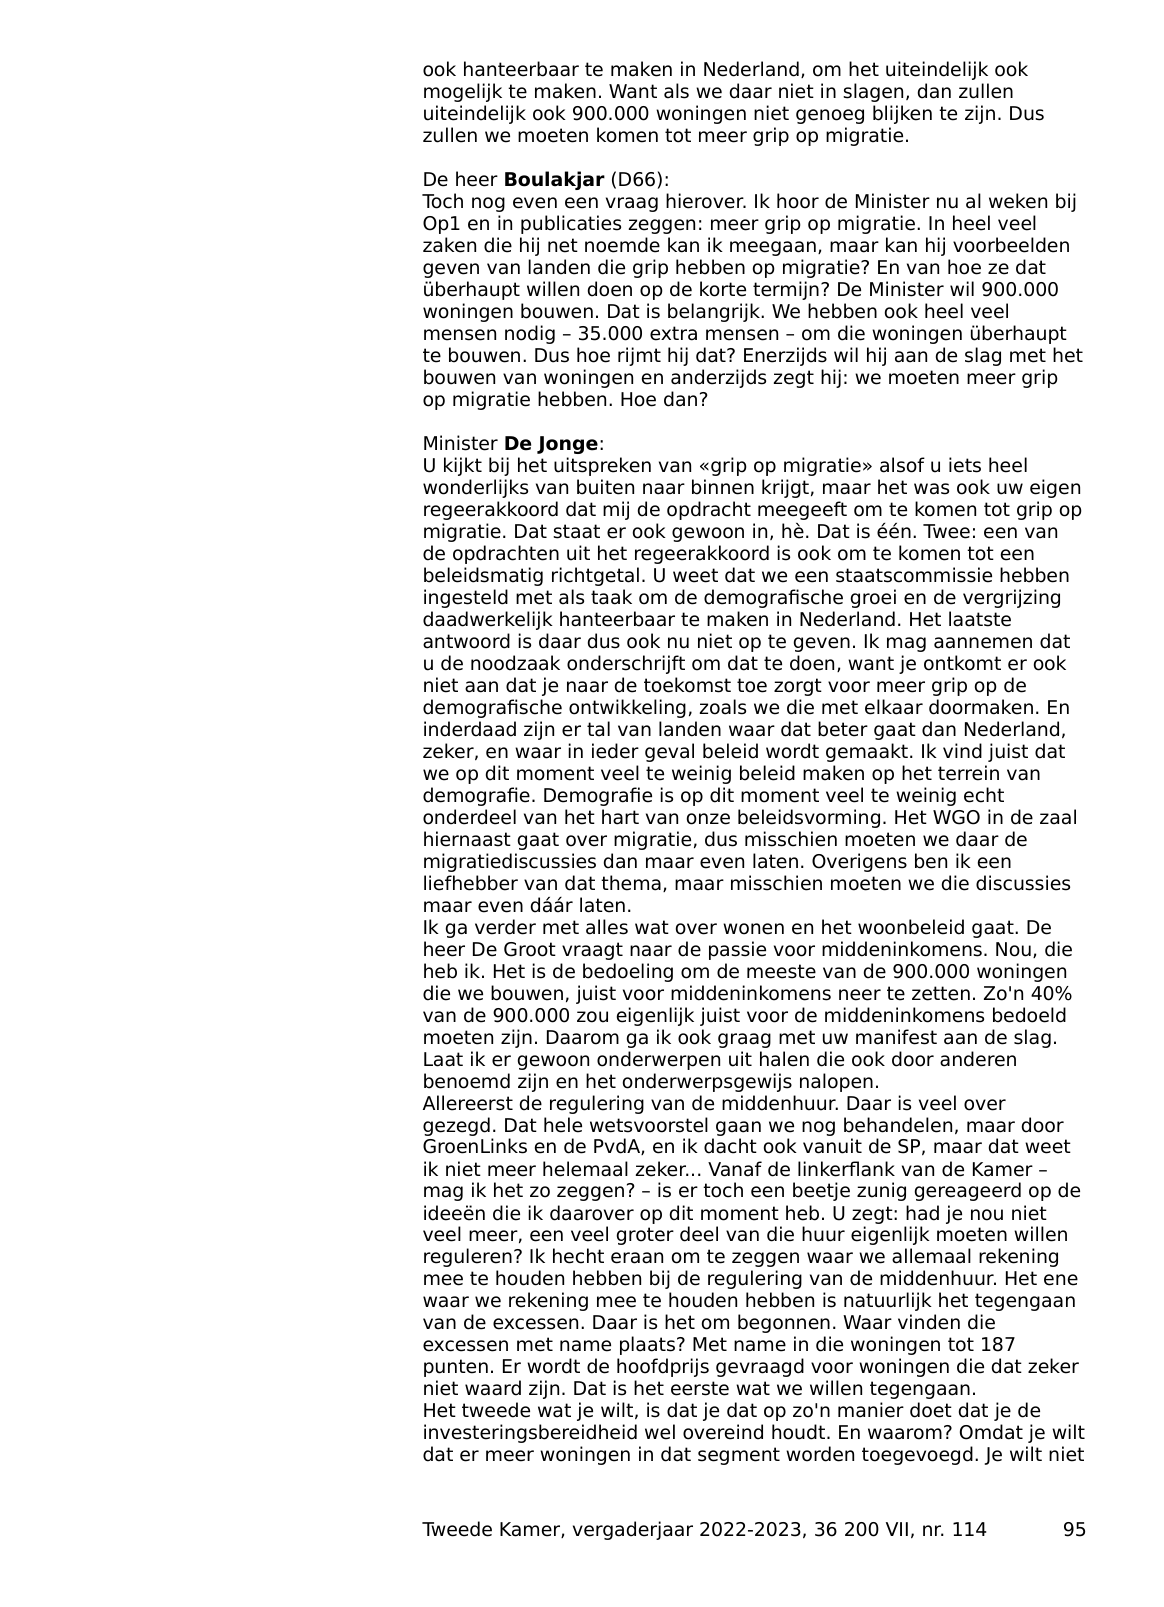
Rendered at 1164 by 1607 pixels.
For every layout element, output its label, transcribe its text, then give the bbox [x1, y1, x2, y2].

text U kijkt bij het uitspreken van «grip op migratie» alsof u iets heel wonderlijks van buiten naar binnen krijgt, maar het was ook uw eigen regeerakkoord dat mij de opdracht meegeeft om te komen tot grip op migratie. Dat staat er ook gewoon in, hè. Dat is één. Twee: een van de opdrachten uit het regeerakkoord is ook om te komen tot een beleidsmatig richtgetal. U weet dat we een staatscommissie hebben ingesteld met als taak om de demografische groei en de vergrijzing daadwerkelijk hanteerbaar te maken in Nederland. Het laatste antwoord is daar dus ook nu niet op te geven. Ik mag aannemen dat u de noodzaak onderschrijft om dat te doen, want je ontkomt er ook niet aan dat je naar de toekomst toe zorgt voor meer grip op de demografische ontwikkeling, zoals we die met elkaar doormaken. En inderdaad zijn er tal van landen waar dat beter gaat dan Nederland, zeker, en waar in ieder geval beleid wordt gemaakt. Ik vind juist dat we op dit moment veel te weinig beleid maken op het terrein van demografie. Demografie is op dit moment veel te weinig echt onderdeel van het hart van onze beleidsvorming. Het WGO in de zaal hiernaast gaat over migratie, dus misschien moeten we daar de migratiediscussies dan maar even laten. Overigens ben ik een liefhebber van dat thema, maar misschien moeten we die discussies maar even dáár laten. [422, 455, 1087, 917]
text ook hanteerbaar te maken in Nederland, om het uiteindelijk ook mogelijk te maken. Want als we daar niet in slagen, dan zullen uiteindelijk ook 900.000 woningen niet genoeg blijken te zijn. Dus zullen we moeten komen tot meer grip op migratie. [422, 59, 1087, 147]
text De heer Boulakjar (D66): [422, 169, 1087, 191]
text Ik ga verder met alles wat over wonen en het woonbeleid gaat. De heer De Groot vraagt naar de passie voor middeninkomens. Nou, die heb ik. Het is de bedoeling om de meeste van de 900.000 woningen die we bouwen, juist voor middeninkomens neer te zetten. Zo'n 40% van de 900.000 zou eigenlijk juist voor de middeninkomens bedoeld moeten zijn. Daarom ga ik ook graag met uw manifest aan de slag. Laat ik er gewoon onderwerpen uit halen die ook door anderen benoemd zijn en het onderwerpsgewijs nalopen. [422, 917, 1087, 1092]
text Toch nog even een vraag hierover. Ik hoor de Minister nu al weken bij Op1 en in publicaties zeggen: meer grip op migratie. In heel veel zaken die hij net noemde kan ik meegaan, maar kan hij voorbeelden geven van landen die grip hebben op migratie? En van hoe ze dat überhaupt willen doen op de korte termijn? De Minister wil 900.000 woningen bouwen. Dat is belangrijk. We hebben ook heel veel mensen nodig – 35.000 extra mensen – om die woningen überhaupt te bouwen. Dus hoe rijmt hij dat? Enerzijds wil hij aan de slag met het bouwen van woningen en anderzijds zegt hij: we moeten meer grip op migratie hebben. Hoe dan? [422, 191, 1087, 411]
text Allereerst de regulering van de middenhuur. Daar is veel over gezegd. Dat hele wetsvoorstel gaan we nog behandelen, maar door GroenLinks en de PvdA, en ik dacht ook vanuit de SP, maar dat weet ik niet meer helemaal zeker... Vanaf de linkerflank van de Kamer – mag ik het zo zeggen? – is er toch een beetje zunig gereageerd op de ideeën die ik daarover op dit moment heb. U zegt: had je nou niet veel meer, een veel groter deel van die huur eigenlijk moeten willen reguleren? Ik hecht eraan om te zeggen waar we allemaal rekening mee te houden hebben bij de regulering van de middenhuur. Het ene waar we rekening mee te houden hebben is natuurlijk het tegengaan van de excessen. Daar is het om begonnen. Waar vinden die excessen met name plaats? Met name in die woningen tot 187 punten. Er wordt de hoofdprijs gevraagd voor woningen die dat zeker niet waard zijn. Dat is het eerste wat we willen tegengaan. [422, 1092, 1087, 1400]
text Het tweede wat je wilt, is dat je dat op zo'n manier doet dat je de investeringsbereidheid wel overeind houdt. En waarom? Omdat je wilt dat er meer woningen in dat segment worden toegevoegd. Je wilt niet [422, 1400, 1087, 1466]
text Minister De Jonge: [422, 433, 1087, 455]
